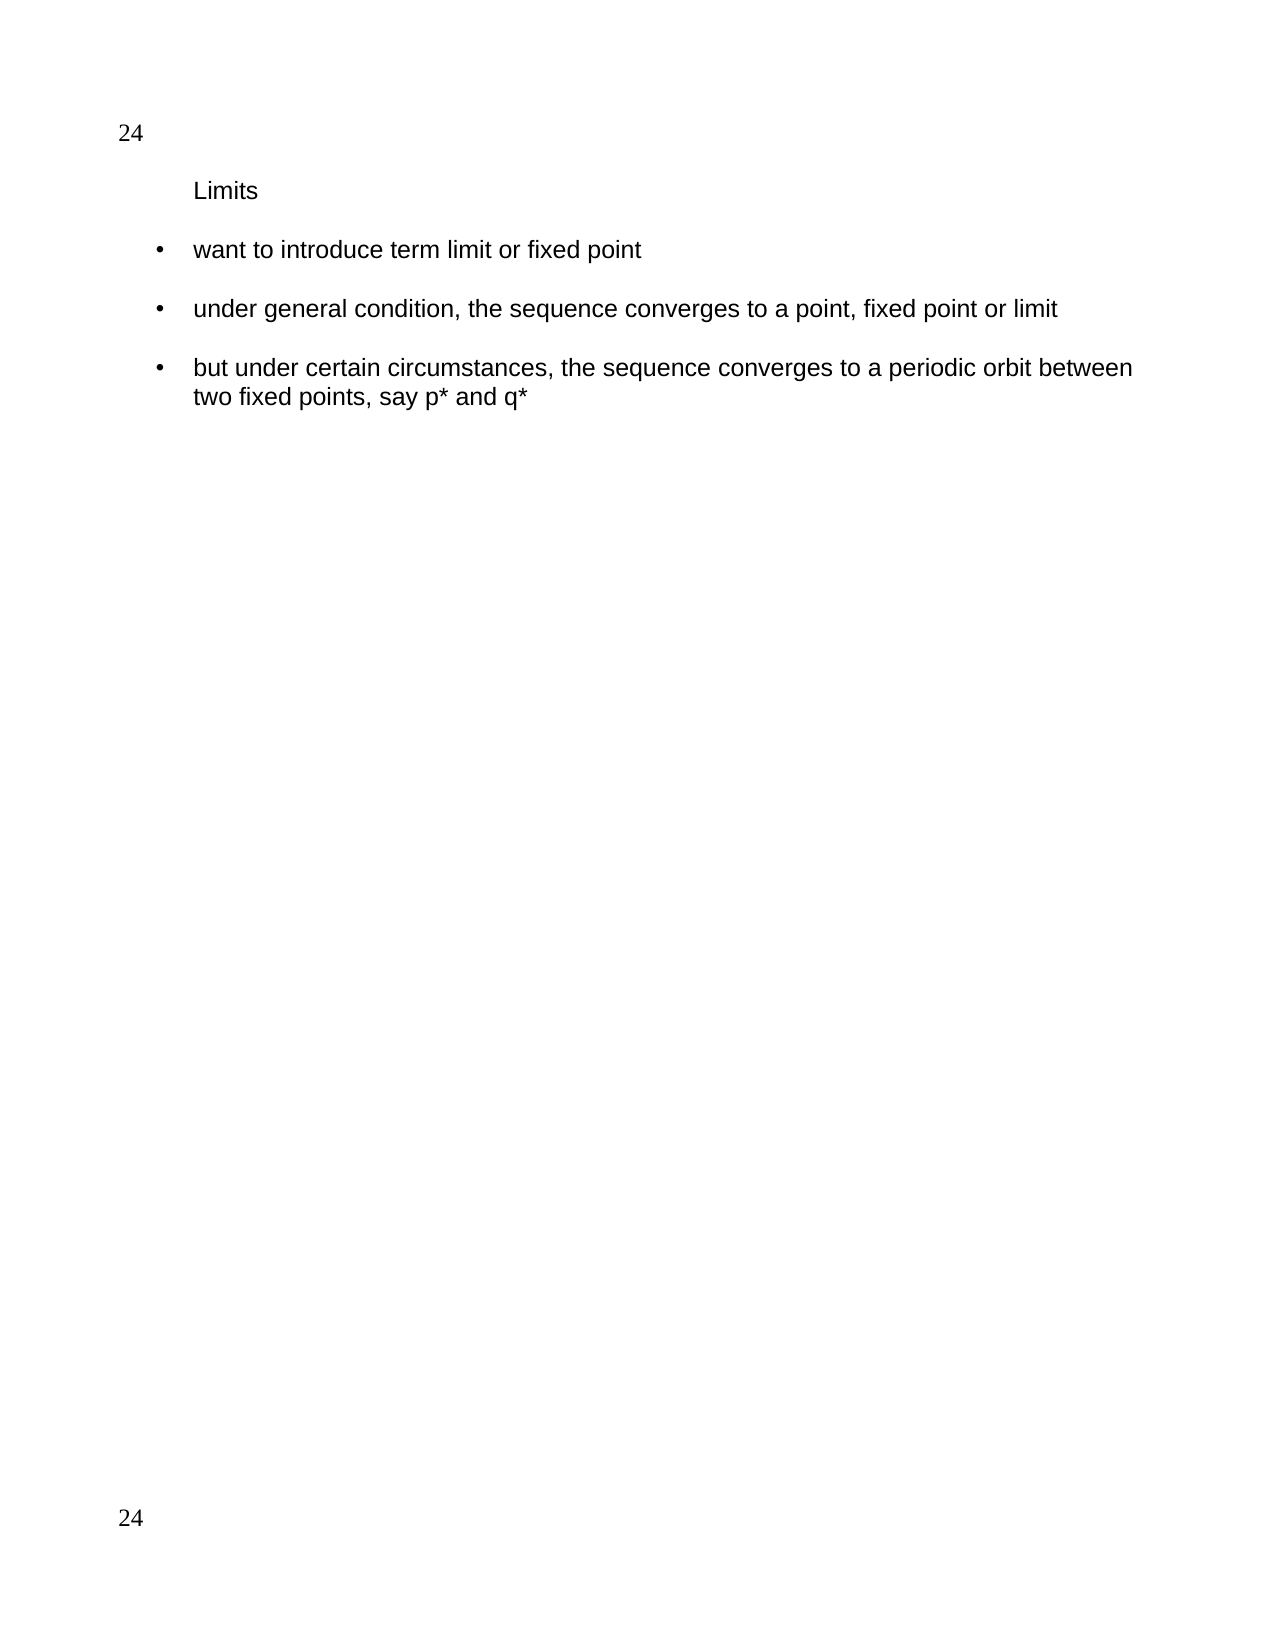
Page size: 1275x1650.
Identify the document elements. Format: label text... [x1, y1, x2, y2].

list but under certain circumstances, the sequence converges to a periodic orbit between two fixed points, say p* and q* [156, 353, 1157, 410]
list under general condition, the sequence converges to a point, fixed point or limit [156, 294, 1157, 323]
list want to introduce term limit or fixed point [156, 235, 1157, 264]
list Limits [156, 176, 1157, 205]
